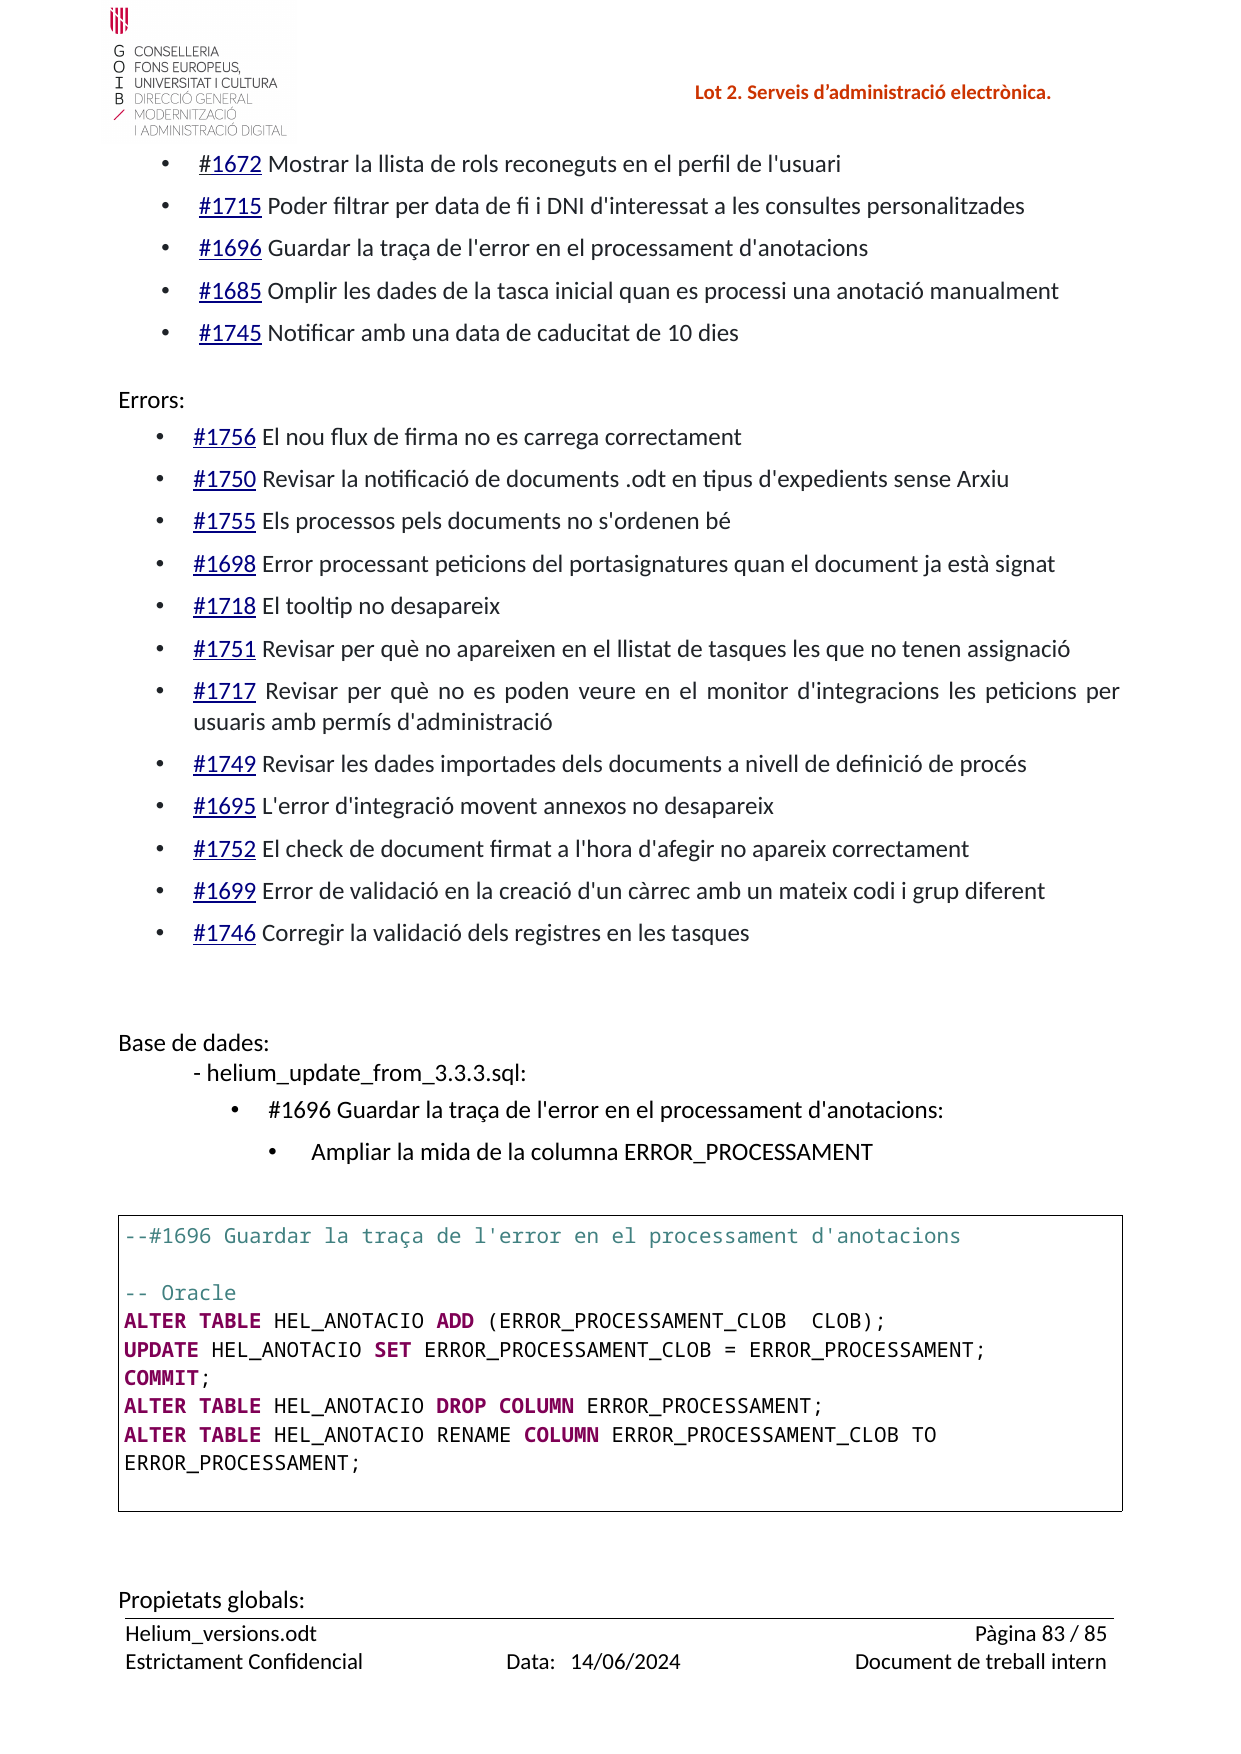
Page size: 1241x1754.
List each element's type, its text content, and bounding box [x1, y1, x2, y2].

list #1752 El check de document firmat a l'hora d'afegir no apareix correctament [156, 833, 1122, 863]
list #1685 Omplir les dades de la tasca inicial quan es processi una anotació manualment [161, 275, 1122, 305]
list #1746 Corregir la validació dels registres en les tasques [156, 918, 1122, 948]
list #1695 L'error d'integració movent annexos no desapareix [156, 790, 1122, 821]
list #1699 Error de validació en la creació d'un càrrec amb un mateix codi i grup diferent [156, 875, 1122, 906]
list #1745 Notificar amb una data de caducitat de 10 dies [161, 317, 1122, 348]
list #1672 Mostrar la llista de rols reconeguts en el perfil de l'usuari [161, 148, 1122, 178]
text Base de dades: [118, 1027, 1122, 1057]
list #1750 Revisar la notificació de documents .odt en tipus d'expedients sense Arxiu [156, 463, 1122, 494]
picture [100, 0, 297, 144]
list #1751 Revisar per què no apareixen en el llistat de tasques les que no tenen assignació [156, 633, 1122, 663]
list #1749 Revisar les dades importades dels documents a nivell de definició de procés [156, 748, 1122, 778]
list #1756 El nou flux de firma no es carrega correctament [156, 421, 1122, 451]
list Ampliar la mida de la columna ERROR_PROCESSAMENT [268, 1136, 1122, 1167]
list #1696 Guardar la traça de l'error en el processament d'anotacions: [231, 1094, 1122, 1124]
list #1698 Error processant peticions del portasignatures quan el document ja està signat [156, 548, 1122, 578]
list #1715 Poder filtrar per data de fi i DNI d'interessat a les consultes personalitzades [161, 190, 1122, 221]
text Propietats globals: [118, 1584, 1122, 1615]
list #1755 Els processos pels documents no s'ordenen bé [156, 506, 1122, 536]
list #1718 El tooltip no desapareix [156, 590, 1122, 621]
text - helium_update_from_3.3.3.sql: [118, 1057, 1122, 1088]
list #1717 Revisar per què no es poden veure en el monitor d'integracions les peticions per usuaris amb permís d'administració [156, 675, 1122, 736]
text Errors: [118, 384, 1122, 415]
table_header --#1696 Guardar la traça de l'error en el processament d'anotacions -- Oracle ALTER TABLE HEL_ANOTACIO ADD (ERROR_PROCESSAMENT_CLOB CLOB); UPDATE HEL_ANOTACIO SET ERROR_PROCESSAMENT_CLOB = ERROR_PROCESSAMENT; COMMIT; ALTER TABLE HEL_ANOTACIO DROP COLUMN ERROR_PROCESSAMENT; ALTER TABLE HEL_ANOTACIO RENAME COLUMN ERROR_PROCESSAMENT_CLOB TO ERROR_PROCESSAMENT; [119, 1216, 1122, 1511]
list #1696 Guardar la traça de l'error en el processament d'anotacions [161, 232, 1122, 263]
